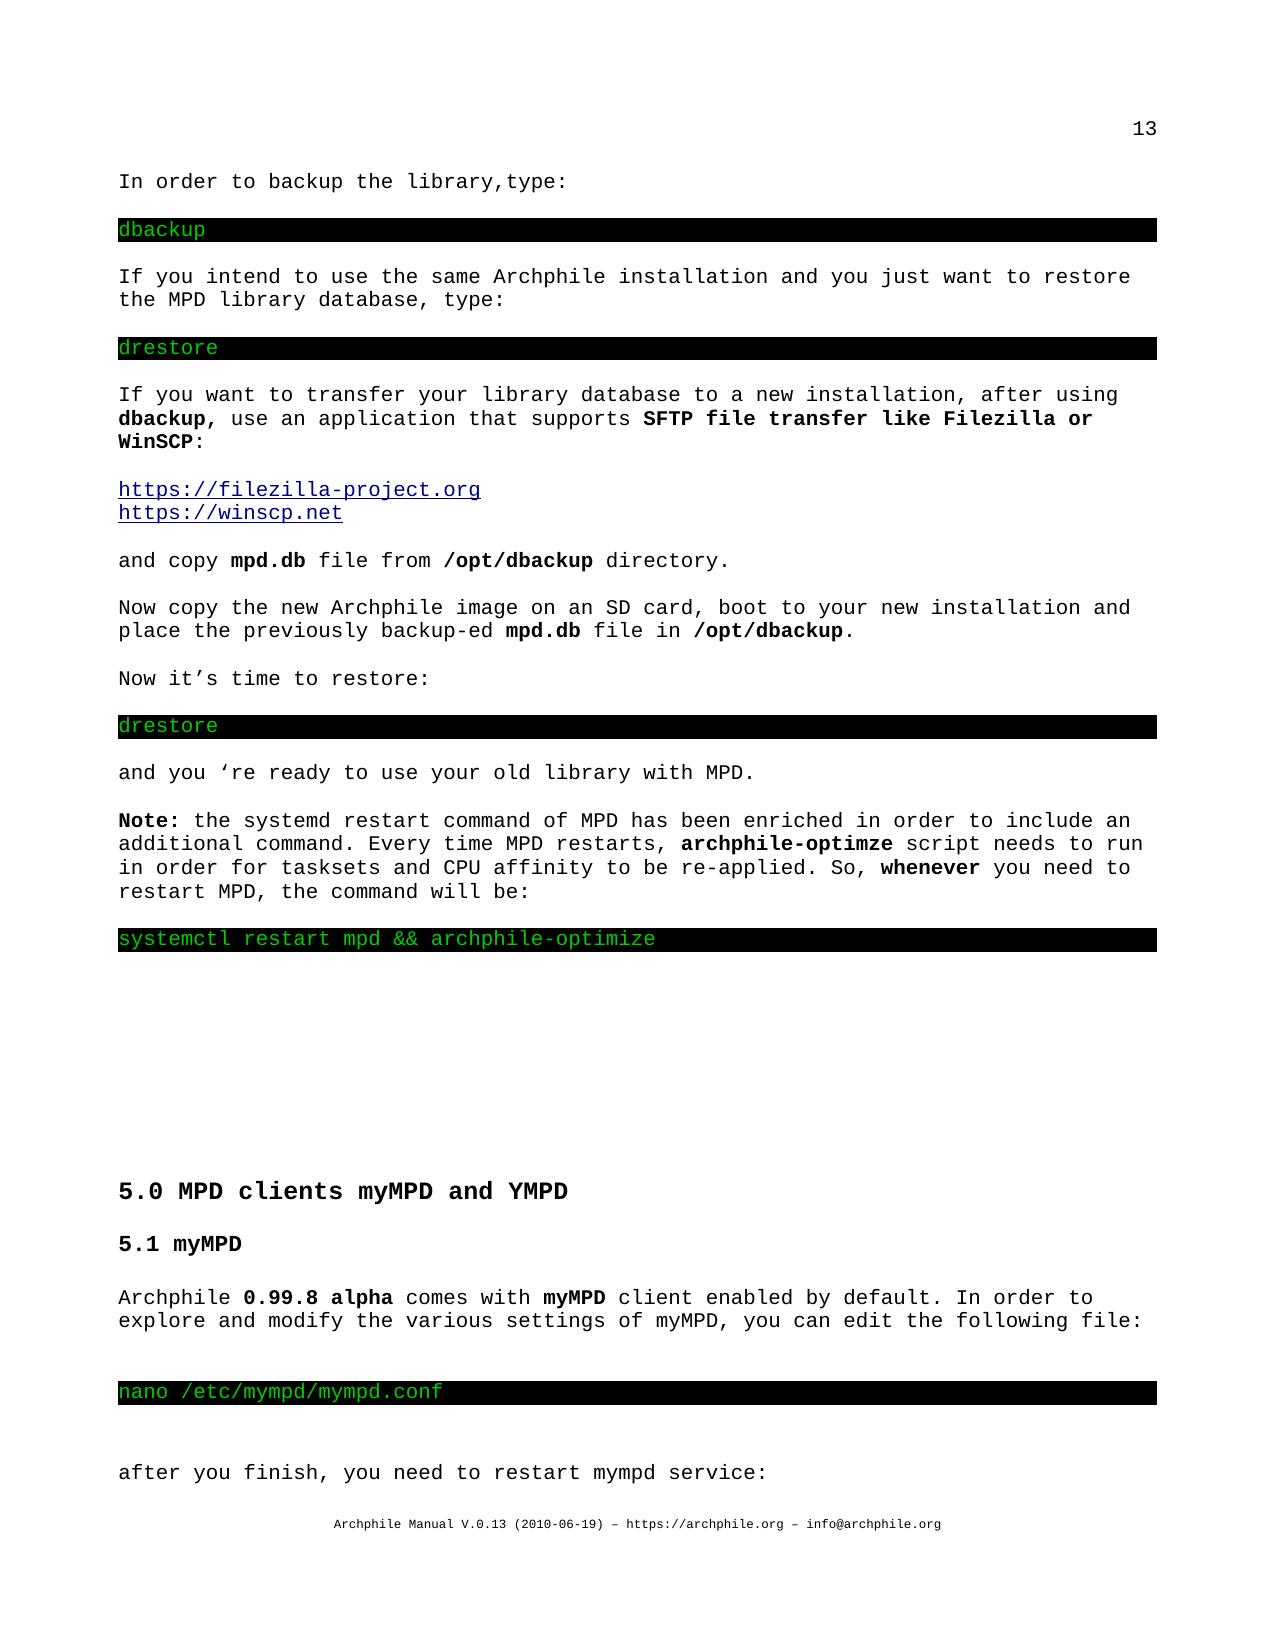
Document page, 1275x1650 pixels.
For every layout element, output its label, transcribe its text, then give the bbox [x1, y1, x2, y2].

text https://winscp.net [118, 502, 1157, 526]
text Archphile 0.99.8 alpha comes with myMPD client enabled by default. In order to explore and modify the various settings of myMPD, you can edit the following file: [118, 1287, 1157, 1334]
text 5.1 myMPD [118, 1232, 1157, 1258]
text Now it’s time to restore: [118, 668, 1157, 691]
text Now copy the new Archphile image on an SD card, boot to your new installation and place the previously backup-ed mpd.db file in /opt/dbackup. [118, 597, 1157, 644]
text drestore [118, 715, 1157, 739]
text after you finish, you need to restart mympd service: [118, 1462, 1157, 1485]
text dbackup [118, 218, 1157, 242]
text 5.0 MPD clients myMPD and YMPD [118, 1178, 1157, 1207]
text and copy mpd.db file from /opt/dbackup directory. [118, 549, 1157, 573]
text nano /etc/mympd/mympd.conf [118, 1381, 1157, 1405]
text https://filezilla-project.org [118, 479, 1157, 502]
text Note: the systemd restart command of MPD has been enriched in order to include an additional command. Every time MPD restarts, archphile-optimze script needs to run in order for tasksets and CPU affinity to be re-applied. So, whenever you need to restart MPD, the command will be: [118, 810, 1157, 904]
text In order to backup the library,type: [118, 171, 1157, 195]
text systemctl restart mpd && archphile-optimize [118, 928, 1157, 952]
text and you ‘re ready to use your old library with MPD. [118, 762, 1157, 786]
text If you intend to use the same Archphile installation and you just want to restore the MPD library database, type: [118, 266, 1157, 313]
text If you want to transfer your library database to a new installation, after using dbackup, use an application that supports SFTP file transfer like Filezilla or WinSCP: [118, 384, 1157, 455]
text drestore [118, 337, 1157, 360]
